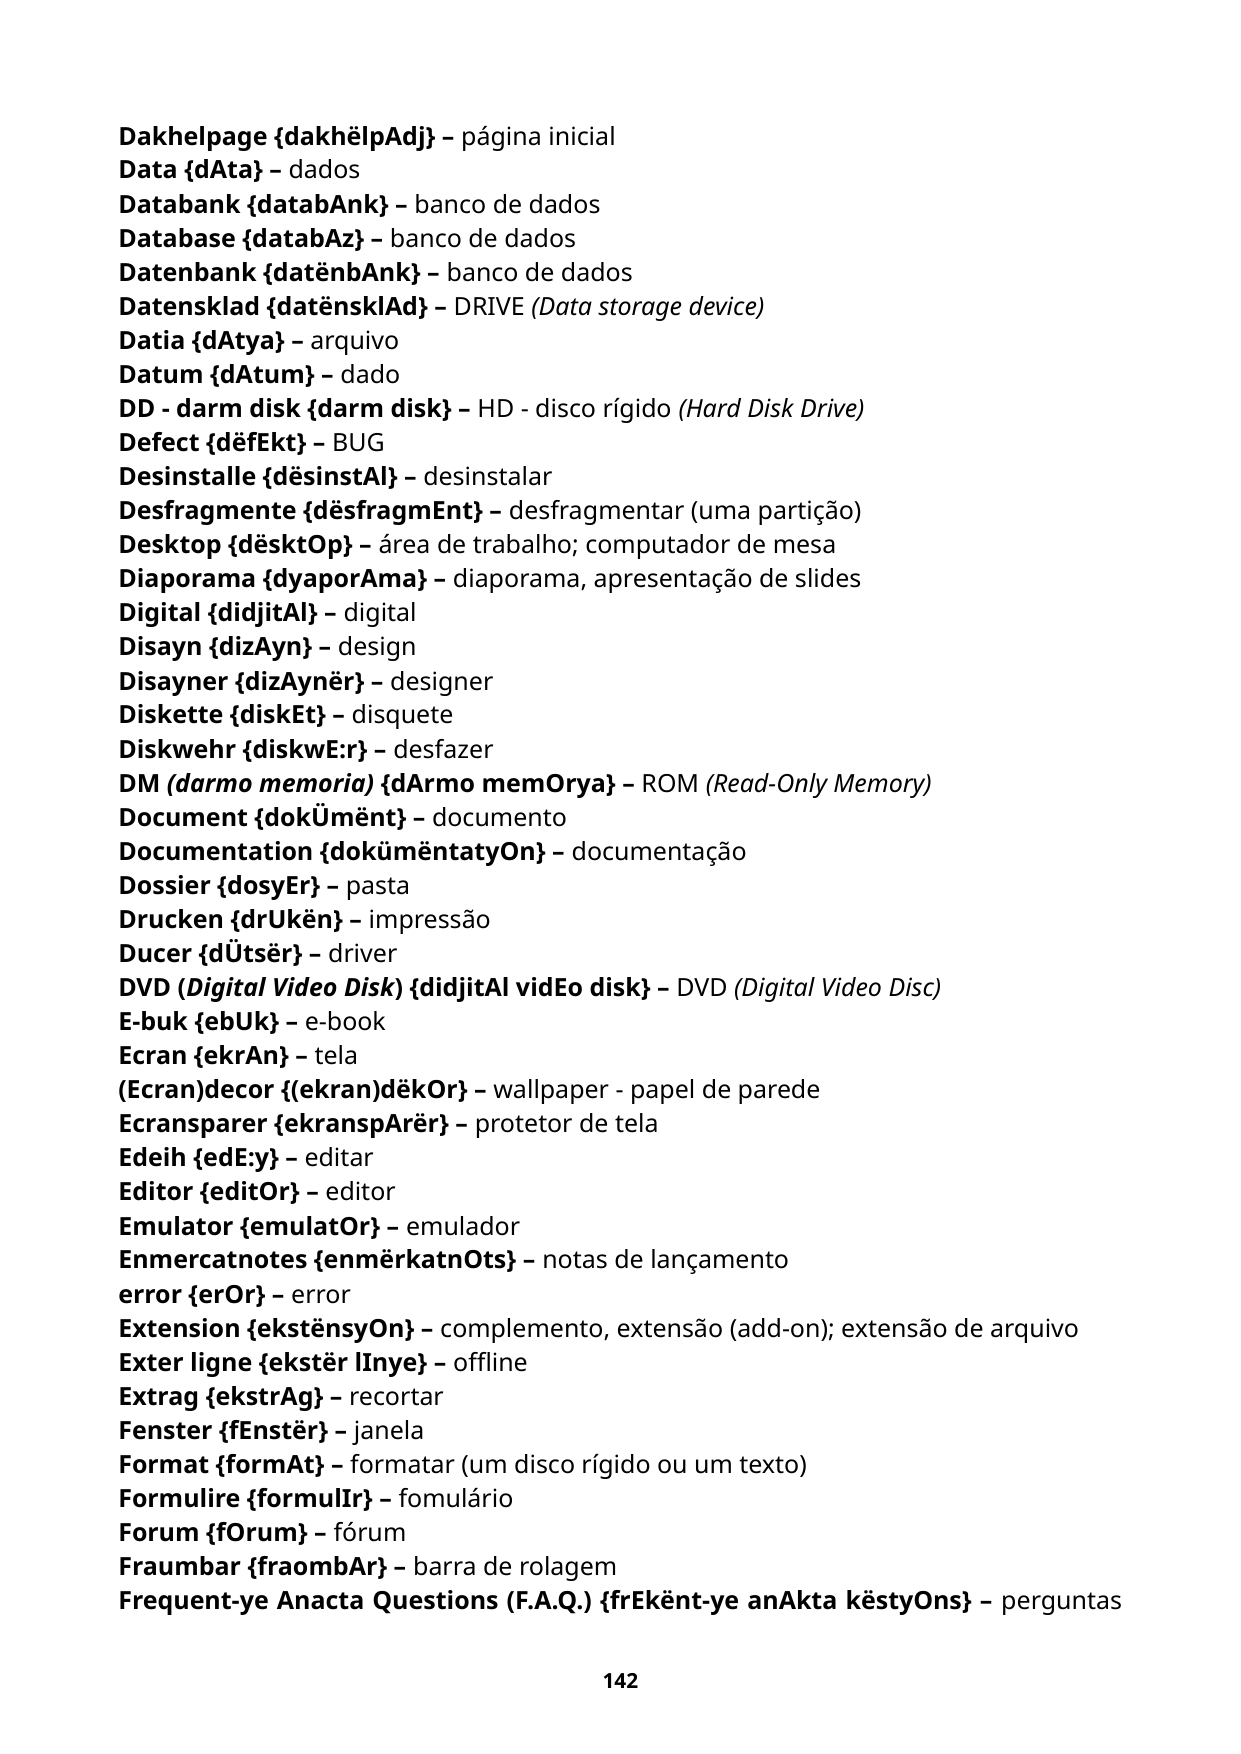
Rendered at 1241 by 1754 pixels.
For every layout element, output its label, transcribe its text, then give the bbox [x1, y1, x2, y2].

text DD - darm disk {darm disk} – HD - disco rígido (Hard Disk Drive) [118, 391, 1122, 425]
text Digital {didjitAl} – digital [118, 595, 1122, 629]
text DM (darmo memoria) {dArmo memOrya} – ROM (Read-Only Memory) [118, 765, 1122, 799]
text Desfragmente {dësfragmEnt} – desfragmentar (uma partição) [118, 493, 1122, 527]
text Frequent-ye Anacta Questions (F.A.Q.) {frEkënt-ye anAkta këstyOns} – perguntas [118, 1583, 1122, 1617]
text Datum {dAtum} – dado [118, 357, 1122, 391]
text error {erOr} – error [118, 1276, 1122, 1310]
text Forum {fOrum} – fórum [118, 1515, 1122, 1549]
text Defect {dëfEkt} – BUG [118, 425, 1122, 459]
text Ecransparer {ekranspArër} – protetor de tela [118, 1106, 1122, 1140]
text E-buk {ebUk} – e-book [118, 1004, 1122, 1038]
text Ecran {ekrAn} – tela [118, 1038, 1122, 1072]
text Edeih {edE:y} – editar [118, 1140, 1122, 1174]
text Diaporama {dyaporAma} – diaporama, apresentação de slides [118, 561, 1122, 595]
text Emulator {emulatOr} – emulador [118, 1208, 1122, 1242]
text Dakhelpage {dakhëlpAdj} – página inicial [118, 118, 1122, 152]
text Exter ligne {ekstër lInye} – offline [118, 1344, 1122, 1378]
text Diskette {diskEt} – disquete [118, 697, 1122, 731]
text (Ecran)decor {(ekran)dëkOr} – wallpaper - papel de parede [118, 1072, 1122, 1106]
text Databank {databAnk} – banco de dados [118, 186, 1122, 220]
text Datensklad {datënsklAd} – DRIVE (Data storage device) [118, 288, 1122, 322]
text Extrag {ekstrAg} – recortar [118, 1378, 1122, 1412]
text Extension {ekstënsyOn} – complemento, extensão (add-on); extensão de arquivo [118, 1310, 1122, 1344]
text Formulire {formulIr} – fomulário [118, 1481, 1122, 1515]
text Desinstalle {dësinstAl} – desinstalar [118, 459, 1122, 493]
text Drucken {drUkën} – impressão [118, 902, 1122, 936]
text Ducer {dÜtsër} – driver [118, 936, 1122, 970]
text Disayn {dizAyn} – design [118, 629, 1122, 663]
text Dossier {dosyEr} – pasta [118, 867, 1122, 902]
text Document {dokÜmënt} – documento [118, 799, 1122, 833]
text Format {formAt} – formatar (um disco rígido ou um texto) [118, 1447, 1122, 1481]
text DVD (Digital Video Disk) {didjitAl vidEo disk} – DVD (Digital Video Disc) [118, 970, 1122, 1004]
text Enmercatnotes {enmërkatnOts} – notas de lançamento [118, 1242, 1122, 1276]
text Desktop {dësktOp} – área de trabalho; computador de mesa [118, 527, 1122, 561]
text Fenster {fEnstër} – janela [118, 1412, 1122, 1447]
text Diskwehr {diskwE:r} – desfazer [118, 731, 1122, 765]
text Database {databAz} – banco de dados [118, 220, 1122, 254]
text Datenbank {datënbAnk} – banco de dados [118, 254, 1122, 288]
text Fraumbar {fraombAr} – barra de rolagem [118, 1549, 1122, 1583]
text Documentation {dokümëntatyOn} – documentação [118, 833, 1122, 867]
text Data {dAta} – dados [118, 152, 1122, 186]
text Datia {dAtya} – arquivo [118, 322, 1122, 357]
text Disayner {dizAynër} – designer [118, 663, 1122, 697]
text Editor {editOr} – editor [118, 1174, 1122, 1208]
